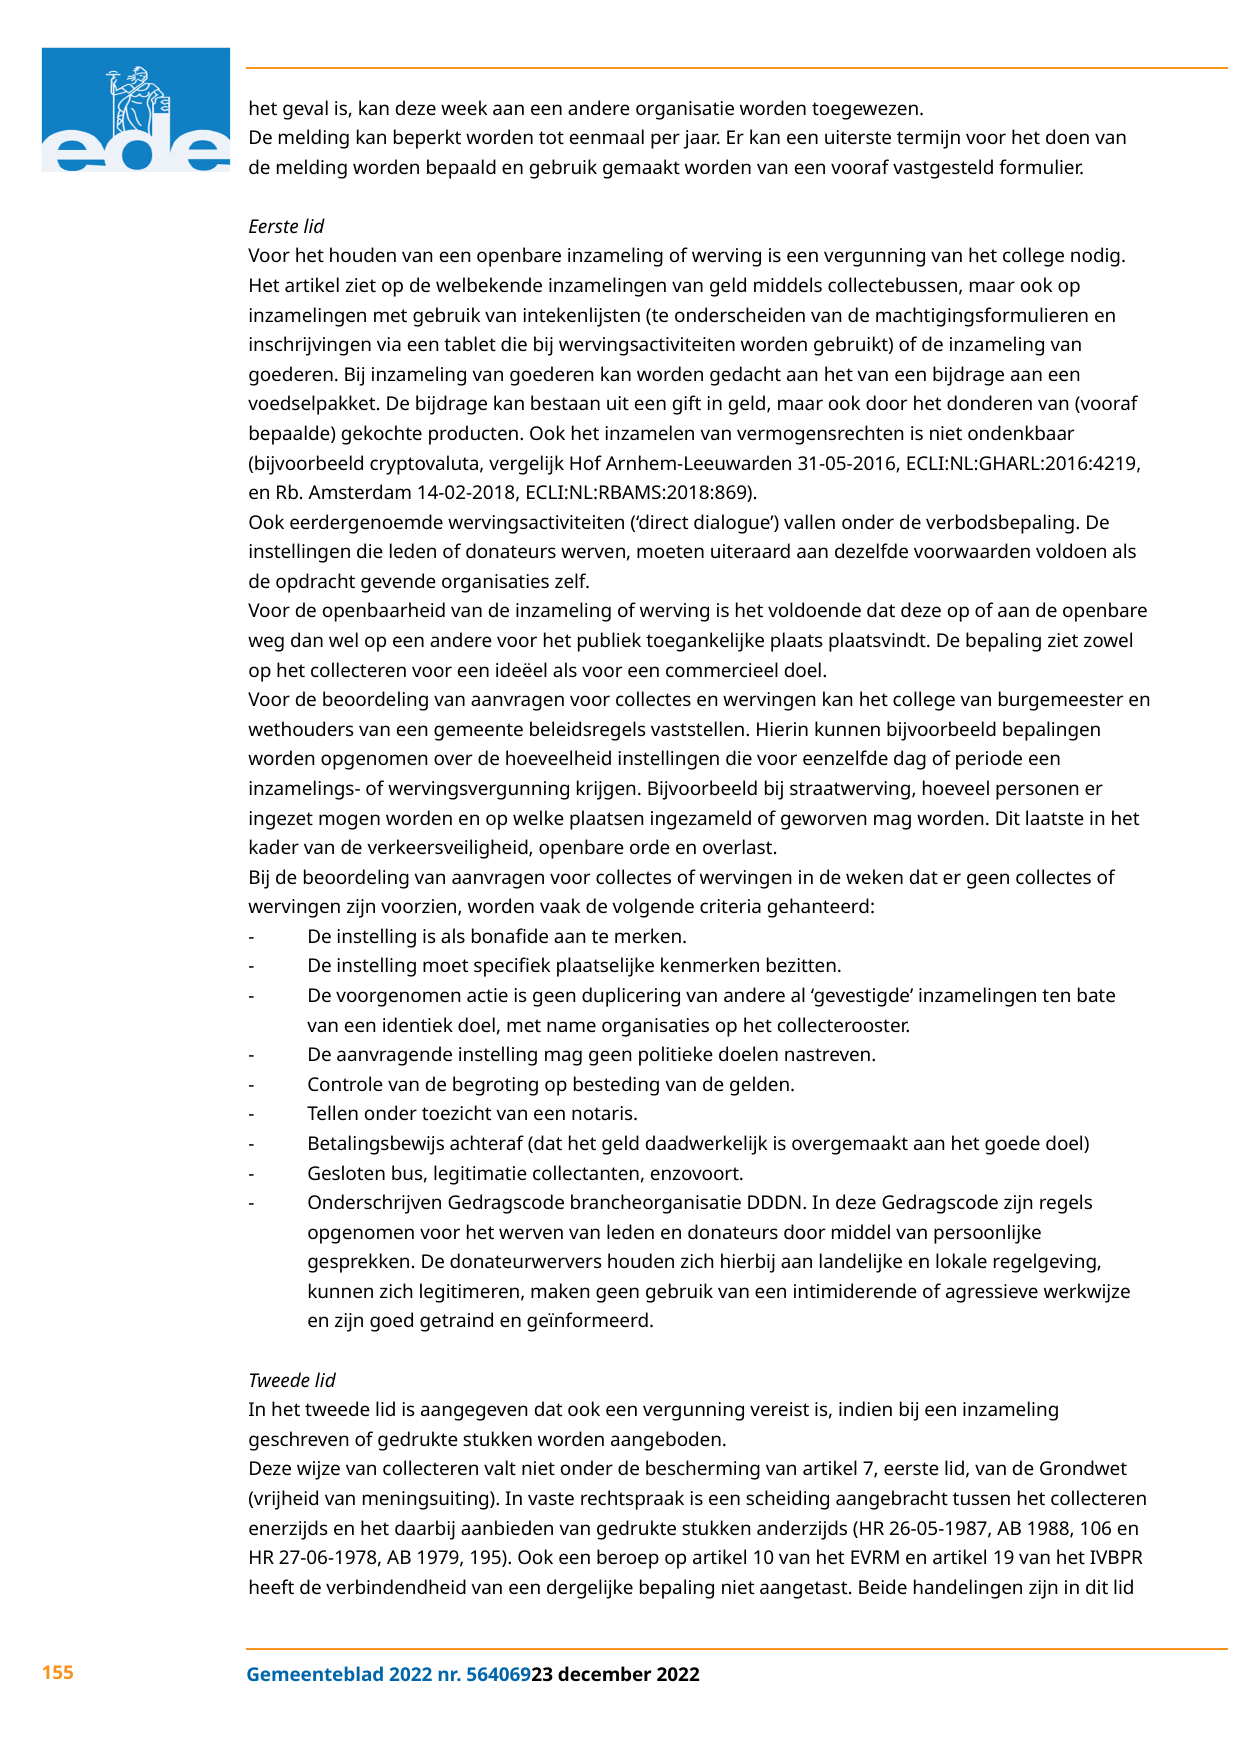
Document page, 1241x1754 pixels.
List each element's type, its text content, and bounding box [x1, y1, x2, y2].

list Tellen onder toezicht van een notaris. [248, 1101, 1152, 1126]
text Voor de beoordeling van aanvragen voor collectes en wervingen kan het college van burgemeester en wethouders van een gemeente beleidsregels vaststellen. Hierin kunnen bijvoorbeeld bepalingen worden opgenomen over de hoeveelheid instellingen die voor eenzelfde dag of periode een inzamelings- of wervingsvergunning krijgen. Bijvoorbeeld bij straatwerving, hoeveel personen er ingezet mogen worden en op welke plaatsen ingezameld of geworven mag worden. Dit laatste in het kader van de verkeersveiligheid, openbare orde en overlast. [248, 686, 1152, 860]
text Ook eerdergenoemde wervingsactiviteiten (‘direct dialogue’) vallen onder de verbodsbepaling. De instellingen die leden of donateurs werven, moeten uiteraard aan dezelfde voorwaarden voldoen als de opdracht gevende organisaties zelf. [248, 509, 1152, 594]
text De melding kan beperkt worden tot eenmaal per jaar. Er kan een uiterste termijn voor het doen van de melding worden bepaald en gebruik gemaakt worden van een vooraf vastgesteld formulier. [248, 124, 1152, 180]
list De instelling moet specifiek plaatselijke kenmerken bezitten. [248, 953, 1152, 978]
text Voor het houden van een openbare inzameling of werving is een vergunning van het college nodig. Het artikel ziet op de welbekende inzamelingen van geld middels collectebussen, maar ook op inzamelingen met gebruik van intekenlijsten (te onderscheiden van de machtigingsformulieren en inschrijvingen via een tablet die bij wervingsactiviteiten worden gebruikt) of de inzameling van goederen. Bij inzameling van goederen kan worden gedacht aan het van een bijdrage aan een voedselpakket. De bijdrage kan bestaan uit een gift in geld, maar ook door het donderen van (vooraf bepaalde) gekochte producten. Ook het inzamelen van vermogensrechten is niet ondenkbaar (bijvoorbeeld cryptovaluta, vergelijk Hof Arnhem-Leeuwarden 31-05-2016, ECLI:NL:GHARL:2016:4219, en Rb. Amsterdam 14-02-2018, ECLI:NL:RBAMS:2018:869). [248, 243, 1152, 505]
list Betalingsbewijs achteraf (dat het geld daadwerkelijk is overgemaakt aan het goede doel) [248, 1130, 1152, 1156]
text Tweede lid [248, 1367, 1152, 1393]
text Deze wijze van collecteren valt niet onder de bescherming van artikel 7, eerste lid, van de Grondwet (vrijheid van meningsuiting). In vaste rechtspraak is een scheiding aangebracht tussen het collecteren enerzijds en het daarbij aanbieden van gedrukte stukken anderzijds (HR 26-05-1987, AB 1988, 106 en HR 27-06-1978, AB 1979, 195). Ook een beroep op artikel 10 van het EVRM en artikel 19 van het IVBPR heeft de verbindendheid van een dergelijke bepaling niet aangetast. Beide handelingen zijn in dit lid [248, 1456, 1152, 1600]
picture [41, 47, 231, 172]
list Onderschrijven Gedragscode brancheorganisatie DDDN. In deze Gedragscode zijn regels opgenomen voor het werven van leden en donateurs door middel van persoonlijke gesprekken. De donateurwervers houden zich hierbij aan landelijke en lokale regelgeving, kunnen zich legitimeren, maken geen gebruik van een intimiderende of agressieve werkwijze en zijn goed getraind en geïnformeerd. [248, 1189, 1152, 1333]
list De aanvragende instelling mag geen politieke doelen nastreven. [248, 1041, 1152, 1067]
text Eerste lid [248, 213, 1152, 239]
text In het tweede lid is aangegeven dat ook een vergunning vereist is, indien bij een inzameling geschreven of gedrukte stukken worden aangeboden. [248, 1396, 1152, 1452]
list De voorgenomen actie is geen duplicering van andere al ‘gevestigde’ inzamelingen ten bate van een identiek doel, met name organisaties op het collecterooster. [248, 982, 1152, 1038]
text het geval is, kan deze week aan een andere organisatie worden toegewezen. [248, 95, 1152, 121]
text Voor de openbaarheid van de inzameling of werving is het voldoende dat deze op of aan de openbare weg dan wel op een andere voor het publiek toegankelijke plaats plaatsvindt. De bepaling ziet zowel op het collecteren voor een ideëel als voor een commercieel doel. [248, 598, 1152, 683]
list Gesloten bus, legitimatie collectanten, enzovoort. [248, 1160, 1152, 1186]
list De instelling is als bonafide aan te merken. [248, 923, 1152, 949]
text Bij de beoordeling van aanvragen voor collectes of wervingen in de weken dat er geen collectes of wervingen zijn voorzien, worden vaak de volgende criteria gehanteerd: [248, 864, 1152, 919]
list Controle van de begroting op besteding van de gelden. [248, 1071, 1152, 1097]
